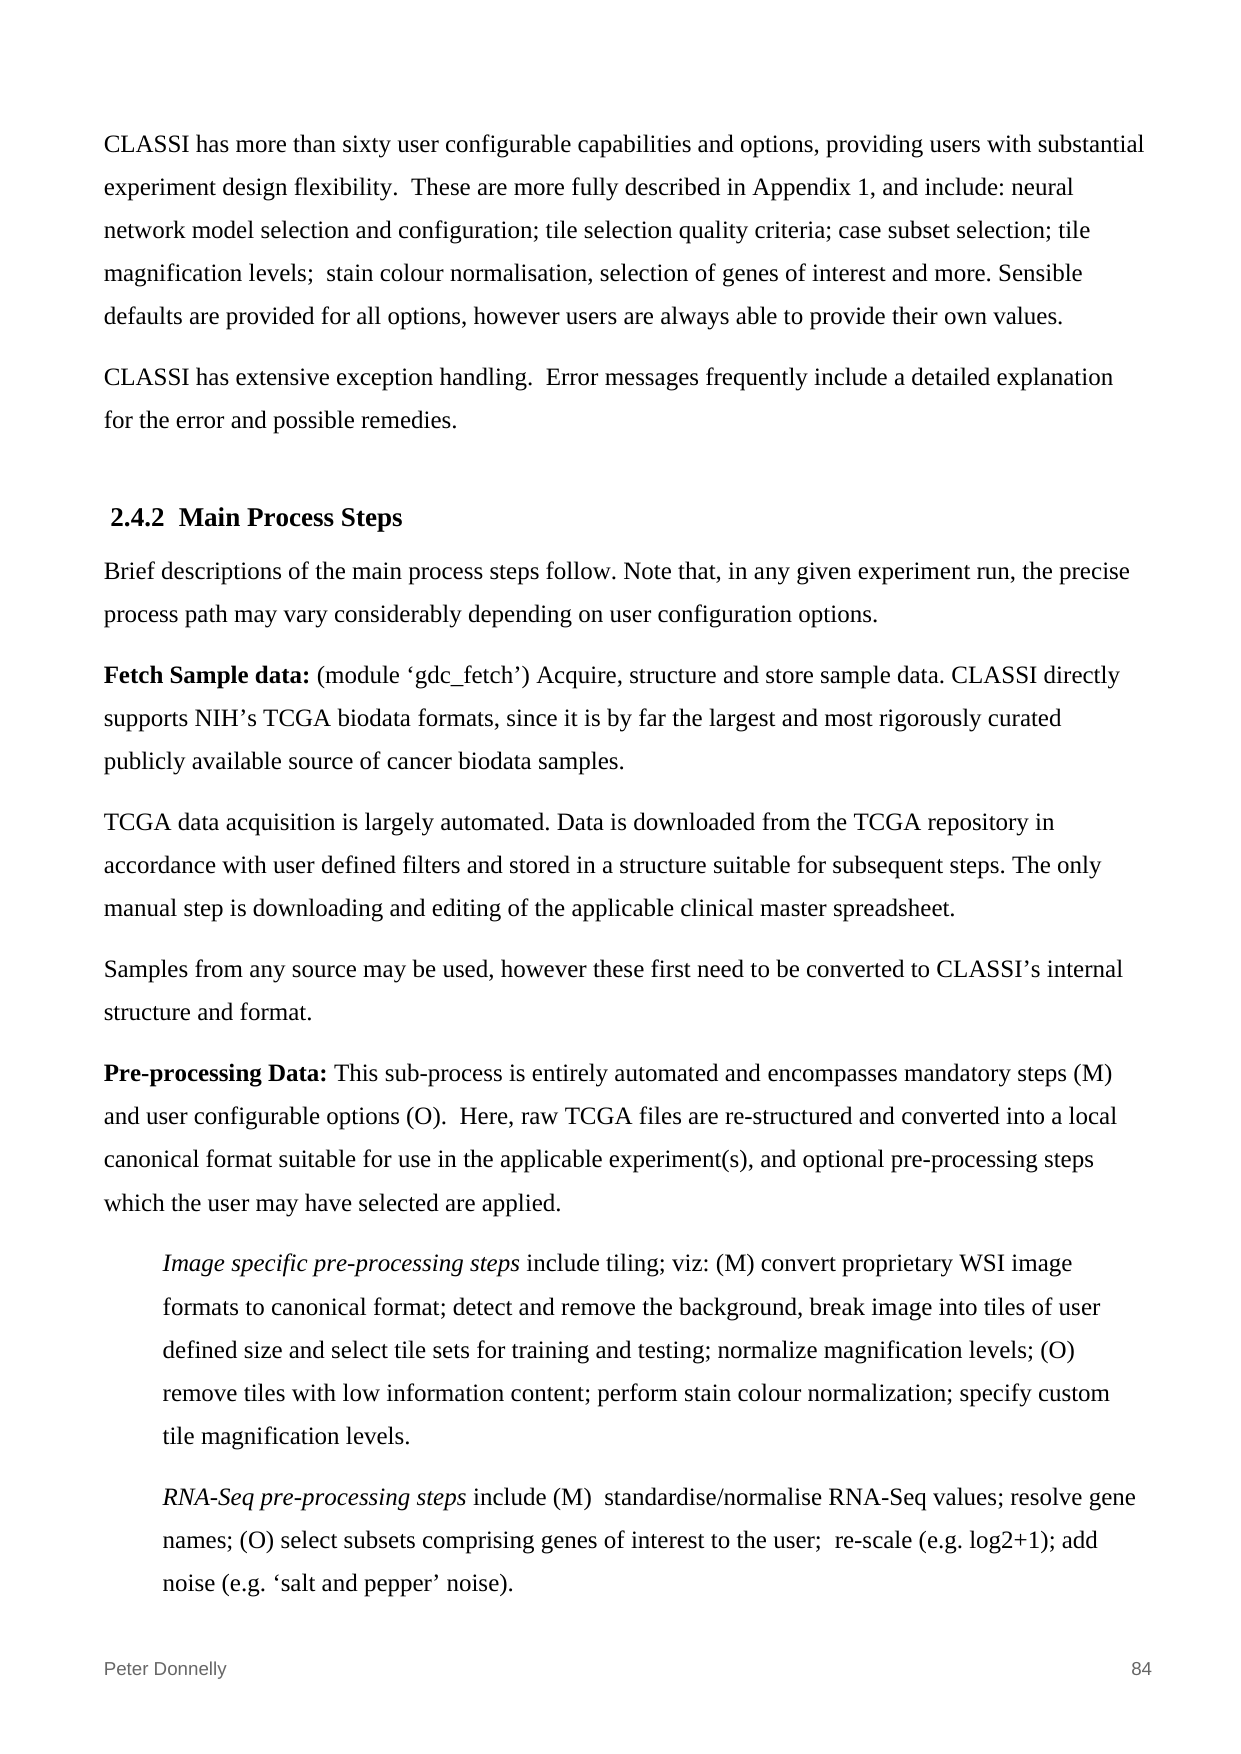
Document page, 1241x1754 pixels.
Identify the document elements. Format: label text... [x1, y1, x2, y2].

text CLASSI has extensive exception handling. Error messages frequently include a detailed explanation for the error and possible remedies. [103, 362, 1146, 434]
text Fetch Sample data: (module ‘gdc_fetch’) Acquire, structure and store sample data. CLASSI directly supports NIH’s TCGA biodata formats, since it is by far the largest and most rigorously curated publicly available source of cancer biodata samples. [103, 660, 1146, 775]
text Samples from any source may be used, however these first need to be converted to CLASSI’s internal structure and format. [103, 954, 1146, 1026]
text Image specific pre-processing steps include tiling; viz: (M) convert proprietary WSI image formats to canonical format; detect and remove the background, break image into tiles of user defined size and select tile sets for training and testing; normalize magnification levels; (O) remove tiles with low information content; perform stain colour normalization; specify custom tile magnification levels. [162, 1248, 1146, 1450]
text CLASSI has more than sixty user configurable capabilities and options, providing users with substantial experiment design flexibility. These are more fully described in Appendix 1, and include: neural network model selection and configuration; tile selection quality criteria; case subset selection; tile magnification levels; stain colour normalisation, selection of genes of interest and more. Sensible defaults are provided for all options, however users are always able to provide their own values. [103, 129, 1146, 330]
text TCGA data acquisition is largely automated. Data is downloaded from the TCGA repository in accordance with user defined filters and stored in a structure suitable for subsequent steps. The only manual step is downloading and editing of the applicable clinical master spreadsheet. [103, 807, 1146, 922]
subtitle Main Process Steps [103, 501, 1146, 532]
text RNA-Seq pre-processing steps include (M) standardise/normalise RNA-Seq values; resolve gene names; (O) select subsets comprising genes of interest to the user; re-scale (e.g. log2+1); add noise (e.g. ‘salt and pepper’ noise). [162, 1482, 1146, 1597]
text Pre-processing Data: This sub-process is entirely automated and encompasses mandatory steps (M) and user configurable options (O). Here, raw TCGA files are re-structured and converted into a local canonical format suitable for use in the applicable experiment(s), and optional pre-processing steps which the user may have selected are applied. [103, 1058, 1146, 1216]
text Brief descriptions of the main process steps follow. Note that, in any given experiment run, the precise process path may vary considerably depending on user configuration options. [103, 556, 1146, 628]
